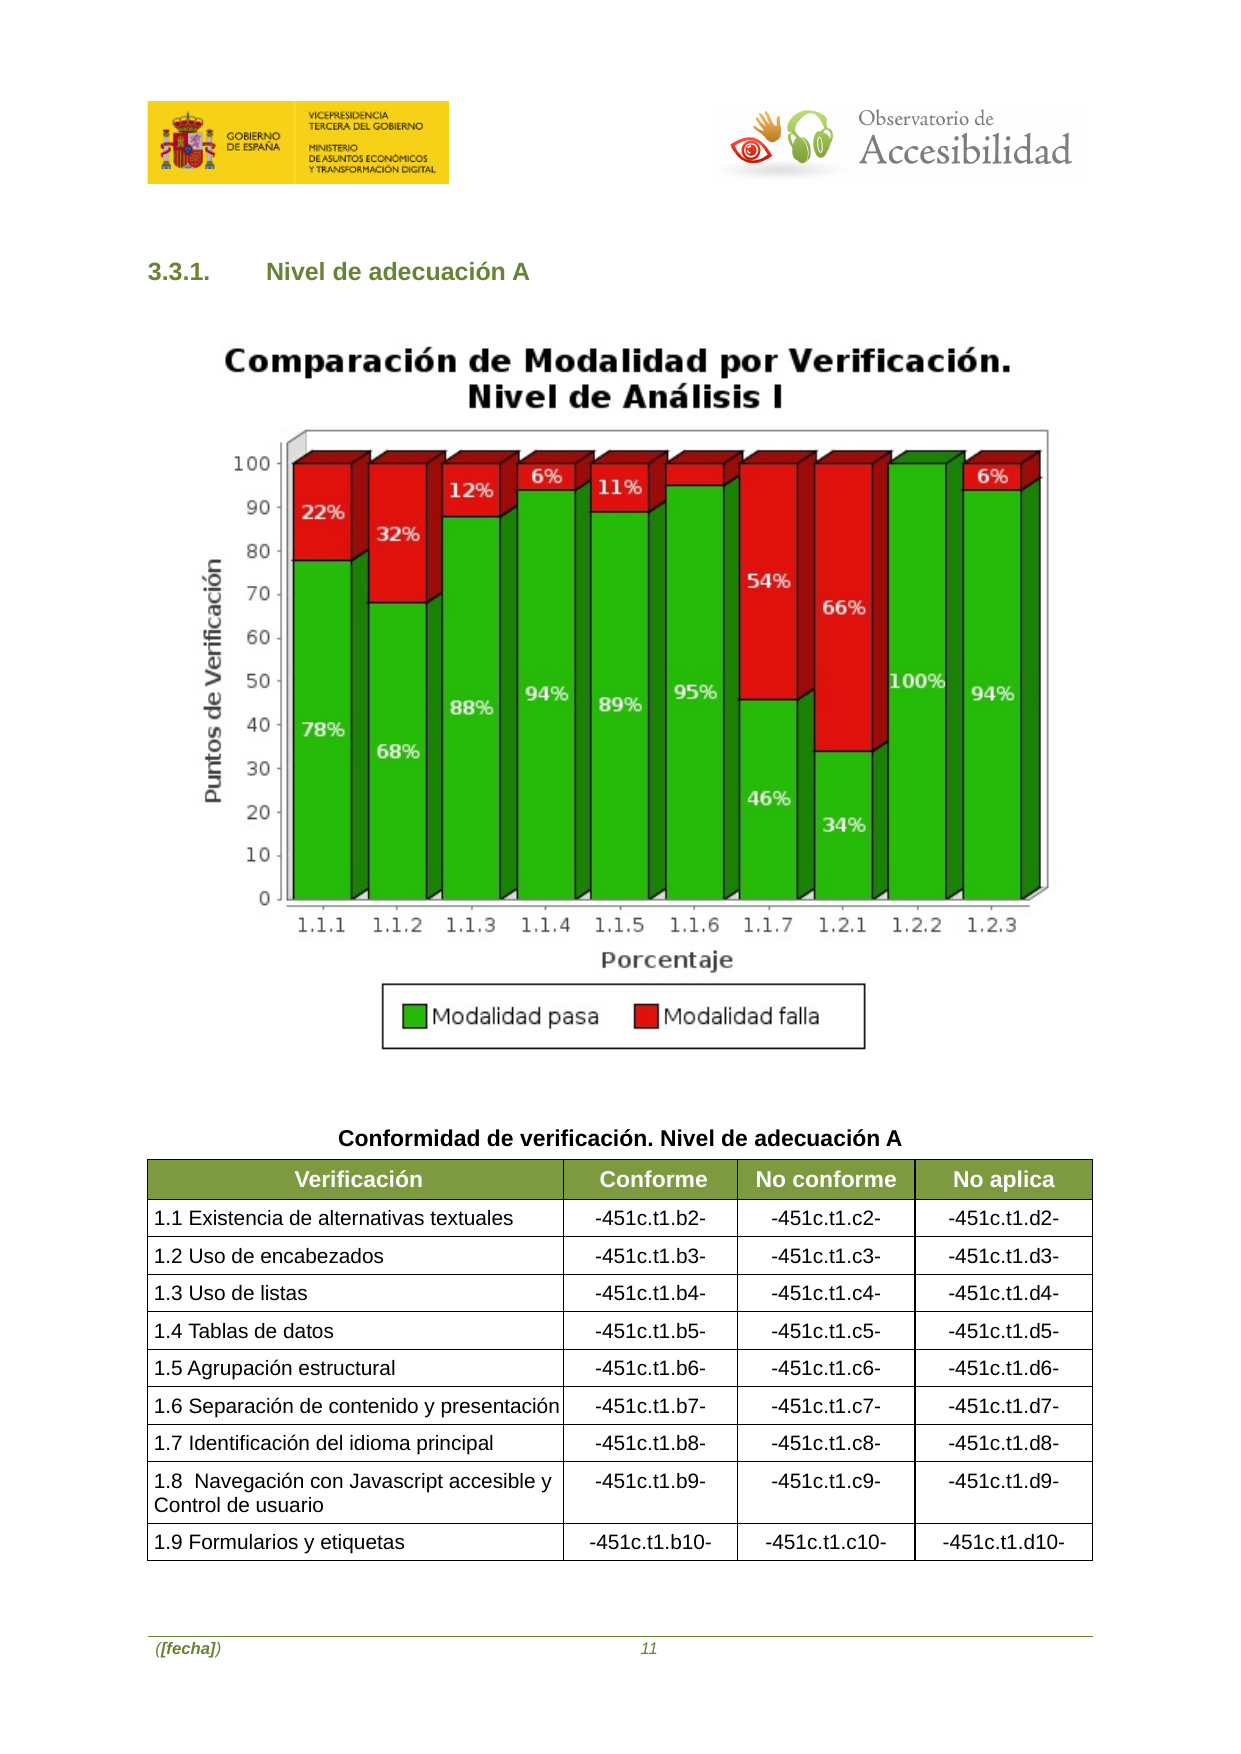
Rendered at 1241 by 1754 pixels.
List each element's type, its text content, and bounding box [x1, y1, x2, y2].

table_cell -451c.t1.d4- [916, 1275, 1092, 1311]
table_cell -451c.t1.d10- [916, 1524, 1092, 1560]
table_cell -451c.t1.c3- [738, 1237, 914, 1274]
table_cell -451c.t1.d7- [916, 1387, 1092, 1424]
table_header No aplica [916, 1160, 1092, 1199]
table_cell -451c.t1.d8- [916, 1425, 1092, 1461]
table_cell -451c.t1.c9- [738, 1462, 914, 1523]
table_cell -451c.t1.d2- [916, 1200, 1092, 1236]
table_cell 1.6 Separación de contenido y presentación [148, 1387, 563, 1424]
table_cell -451c.t1.c2- [738, 1200, 914, 1236]
table_cell -451c.t1.b8- [564, 1425, 737, 1461]
table_cell -451c.t1.d6- [916, 1350, 1092, 1386]
table_cell -451c.t1.d9- [916, 1462, 1092, 1523]
table_cell 1.8 Navegación con Javascript accesible y Control de usuario [148, 1462, 563, 1523]
table_cell -451c.t1.b4- [564, 1275, 737, 1311]
table_cell 1.1 Existencia de alternativas textuales [148, 1200, 563, 1236]
table_cell -451c.t1.c10- [738, 1524, 914, 1560]
picture [710, 101, 1086, 184]
table_cell 1.4 Tablas de datos [148, 1312, 563, 1349]
table_cell -451c.t1.d3- [916, 1237, 1092, 1274]
table_header No conforme [738, 1160, 914, 1199]
subtitle Nivel de adecuación A [148, 257, 1092, 286]
table_cell -451c.t1.c7- [738, 1387, 914, 1424]
table_header Verificación [148, 1160, 563, 1199]
table_cell -451c.t1.b10- [564, 1524, 737, 1560]
table_cell -451c.t1.b3- [564, 1237, 737, 1274]
table_cell -451c.t1.c8- [738, 1425, 914, 1461]
table_cell 1.5 Agrupación estructural [148, 1350, 563, 1386]
table_cell -451c.t1.c6- [738, 1350, 914, 1386]
table_cell -451c.t1.b7- [564, 1387, 737, 1424]
table_cell -451c.t1.d5- [916, 1312, 1092, 1349]
table_cell 1.9 Formularios y etiquetas [148, 1524, 563, 1560]
table_cell 1.2 Uso de encabezados [148, 1237, 563, 1274]
picture [147, 101, 450, 184]
table_header Conforme [564, 1160, 737, 1199]
table_cell -451c.t1.b2- [564, 1200, 737, 1236]
table_cell 1.7 Identificación del idioma principal [148, 1425, 563, 1461]
table_cell -451c.t1.c5- [738, 1312, 914, 1349]
table_cell -451c.t1.c4- [738, 1275, 914, 1311]
table_cell -451c.t1.b5- [564, 1312, 737, 1349]
text Conformidad de verificación. Nivel de adecuación A [148, 1124, 1092, 1151]
table_cell 1.3 Uso de listas [148, 1275, 563, 1311]
table_cell -451c.t1.b9- [564, 1462, 737, 1523]
table_cell -451c.t1.b6- [564, 1350, 737, 1386]
picture [182, 341, 1066, 1051]
